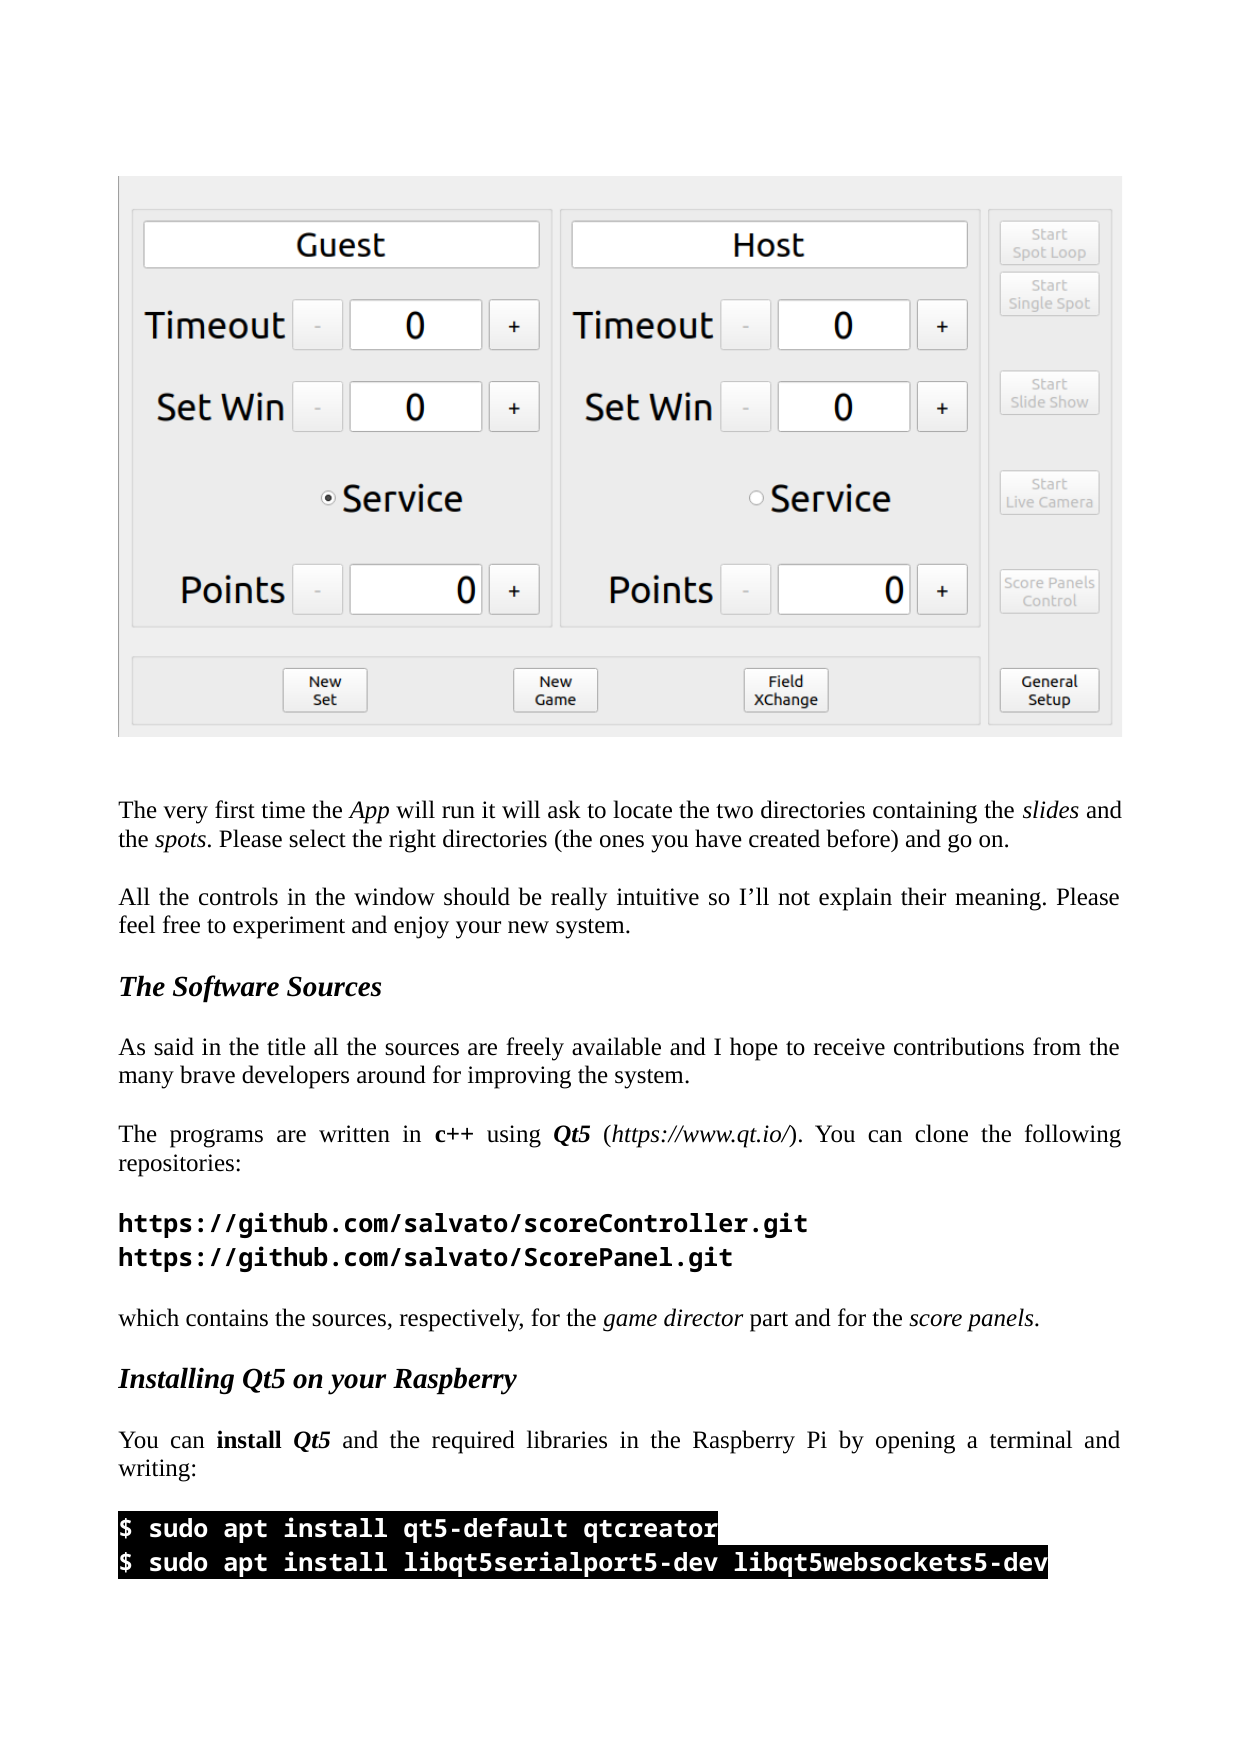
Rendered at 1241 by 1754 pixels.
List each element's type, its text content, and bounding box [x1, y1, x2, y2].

text You can install Qt5 and the required libraries in the Raspberry Pi by opening a terminal and writing: [118, 1425, 1122, 1482]
text The Software Sources [118, 969, 1122, 1002]
text All the controls in the window should be really intuitive so I’ll not explain their meaning. Please feel free to experiment and enjoy your new system. [118, 882, 1122, 939]
text The very first time the App will run it will ask to locate the two directories containing the slides and the spots. Please select the right directories (the ones you have created before) and go on. [118, 795, 1122, 852]
text $ sudo apt install qt5-default qtcreator [118, 1511, 1122, 1545]
text $ sudo apt install libqt5serialport5-dev libqt5websockets5-dev [118, 1545, 1122, 1579]
text Installing Qt5 on your Raspberry [118, 1362, 1122, 1395]
picture [118, 176, 1123, 737]
text https://github.com/salvato/ScorePanel.git [118, 1240, 1122, 1274]
text https://github.com/salvato/scoreController.git [118, 1206, 1122, 1240]
text which contains the sources, respectively, for the game director part and for the score panels. [118, 1303, 1122, 1332]
text As said in the title all the sources are freely available and I hope to receive contributions from the many brave developers around for improving the system. [118, 1032, 1122, 1089]
text The programs are written in c++ using Qt5 (https://www.qt.io/). You can clone the following repositories: [118, 1119, 1122, 1176]
